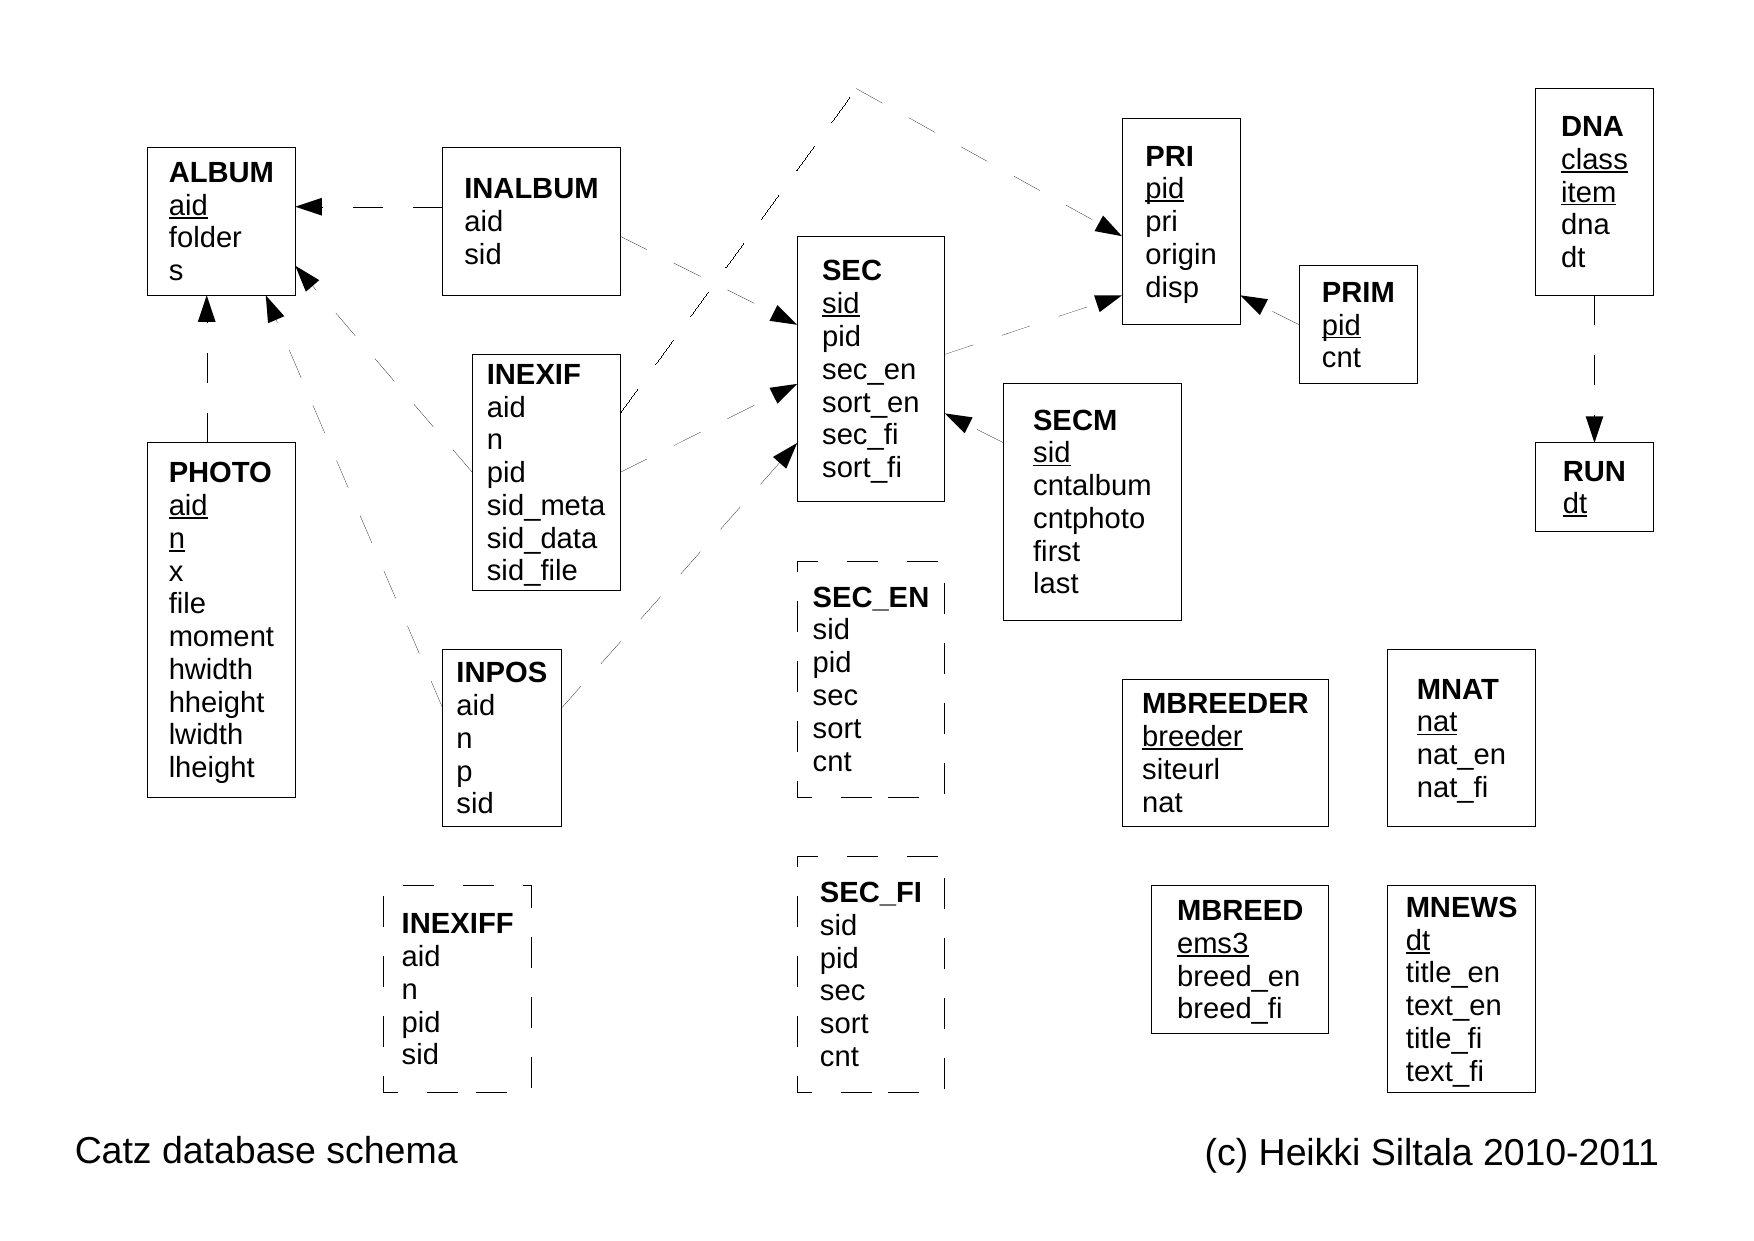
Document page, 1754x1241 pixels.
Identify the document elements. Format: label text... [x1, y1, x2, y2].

text_box MNAT nat nat_en nat_fi [1387, 649, 1536, 827]
text_box RUN dt [1535, 442, 1654, 532]
text_box SEC sid pid sec_en sort_en sec_fi sort_fi [797, 236, 945, 502]
text_box INPOS aid n p sid [442, 649, 562, 827]
text_box SECM sid cntalbum cntphoto first last [1003, 383, 1182, 621]
text_box ALBUM aid folder s [147, 147, 296, 296]
text_box MNEWS dt title_en text_en title_fi text_fi [1387, 885, 1536, 1093]
text_box PRI pid pri origin disp [1122, 118, 1241, 325]
text_box Catz database schema [60, 1122, 473, 1179]
text_box INEXIFF aid n pid sid [383, 885, 532, 1093]
text_box MBREEDER breeder siteurl nat [1122, 679, 1329, 827]
text_box MBREED ems3 breed_en breed_fi [1151, 885, 1329, 1034]
text_box SEC_EN sid pid sec sort cnt [797, 561, 945, 798]
text_box PRIM pid cnt [1299, 265, 1418, 384]
text_box INEXIF aid n pid sid_meta sid_data sid_file [472, 354, 621, 591]
text_box (c) Heikki Siltala 2010-2011 [1189, 1124, 1674, 1182]
text_box SEC_FI sid pid sec sort cnt [797, 856, 945, 1093]
text_box INALBUM aid sid [442, 147, 621, 296]
text_box DNA class item dna dt [1535, 88, 1654, 296]
text_box PHOTO aid n x file moment hwidth hheight lwidth lheight [147, 442, 296, 798]
